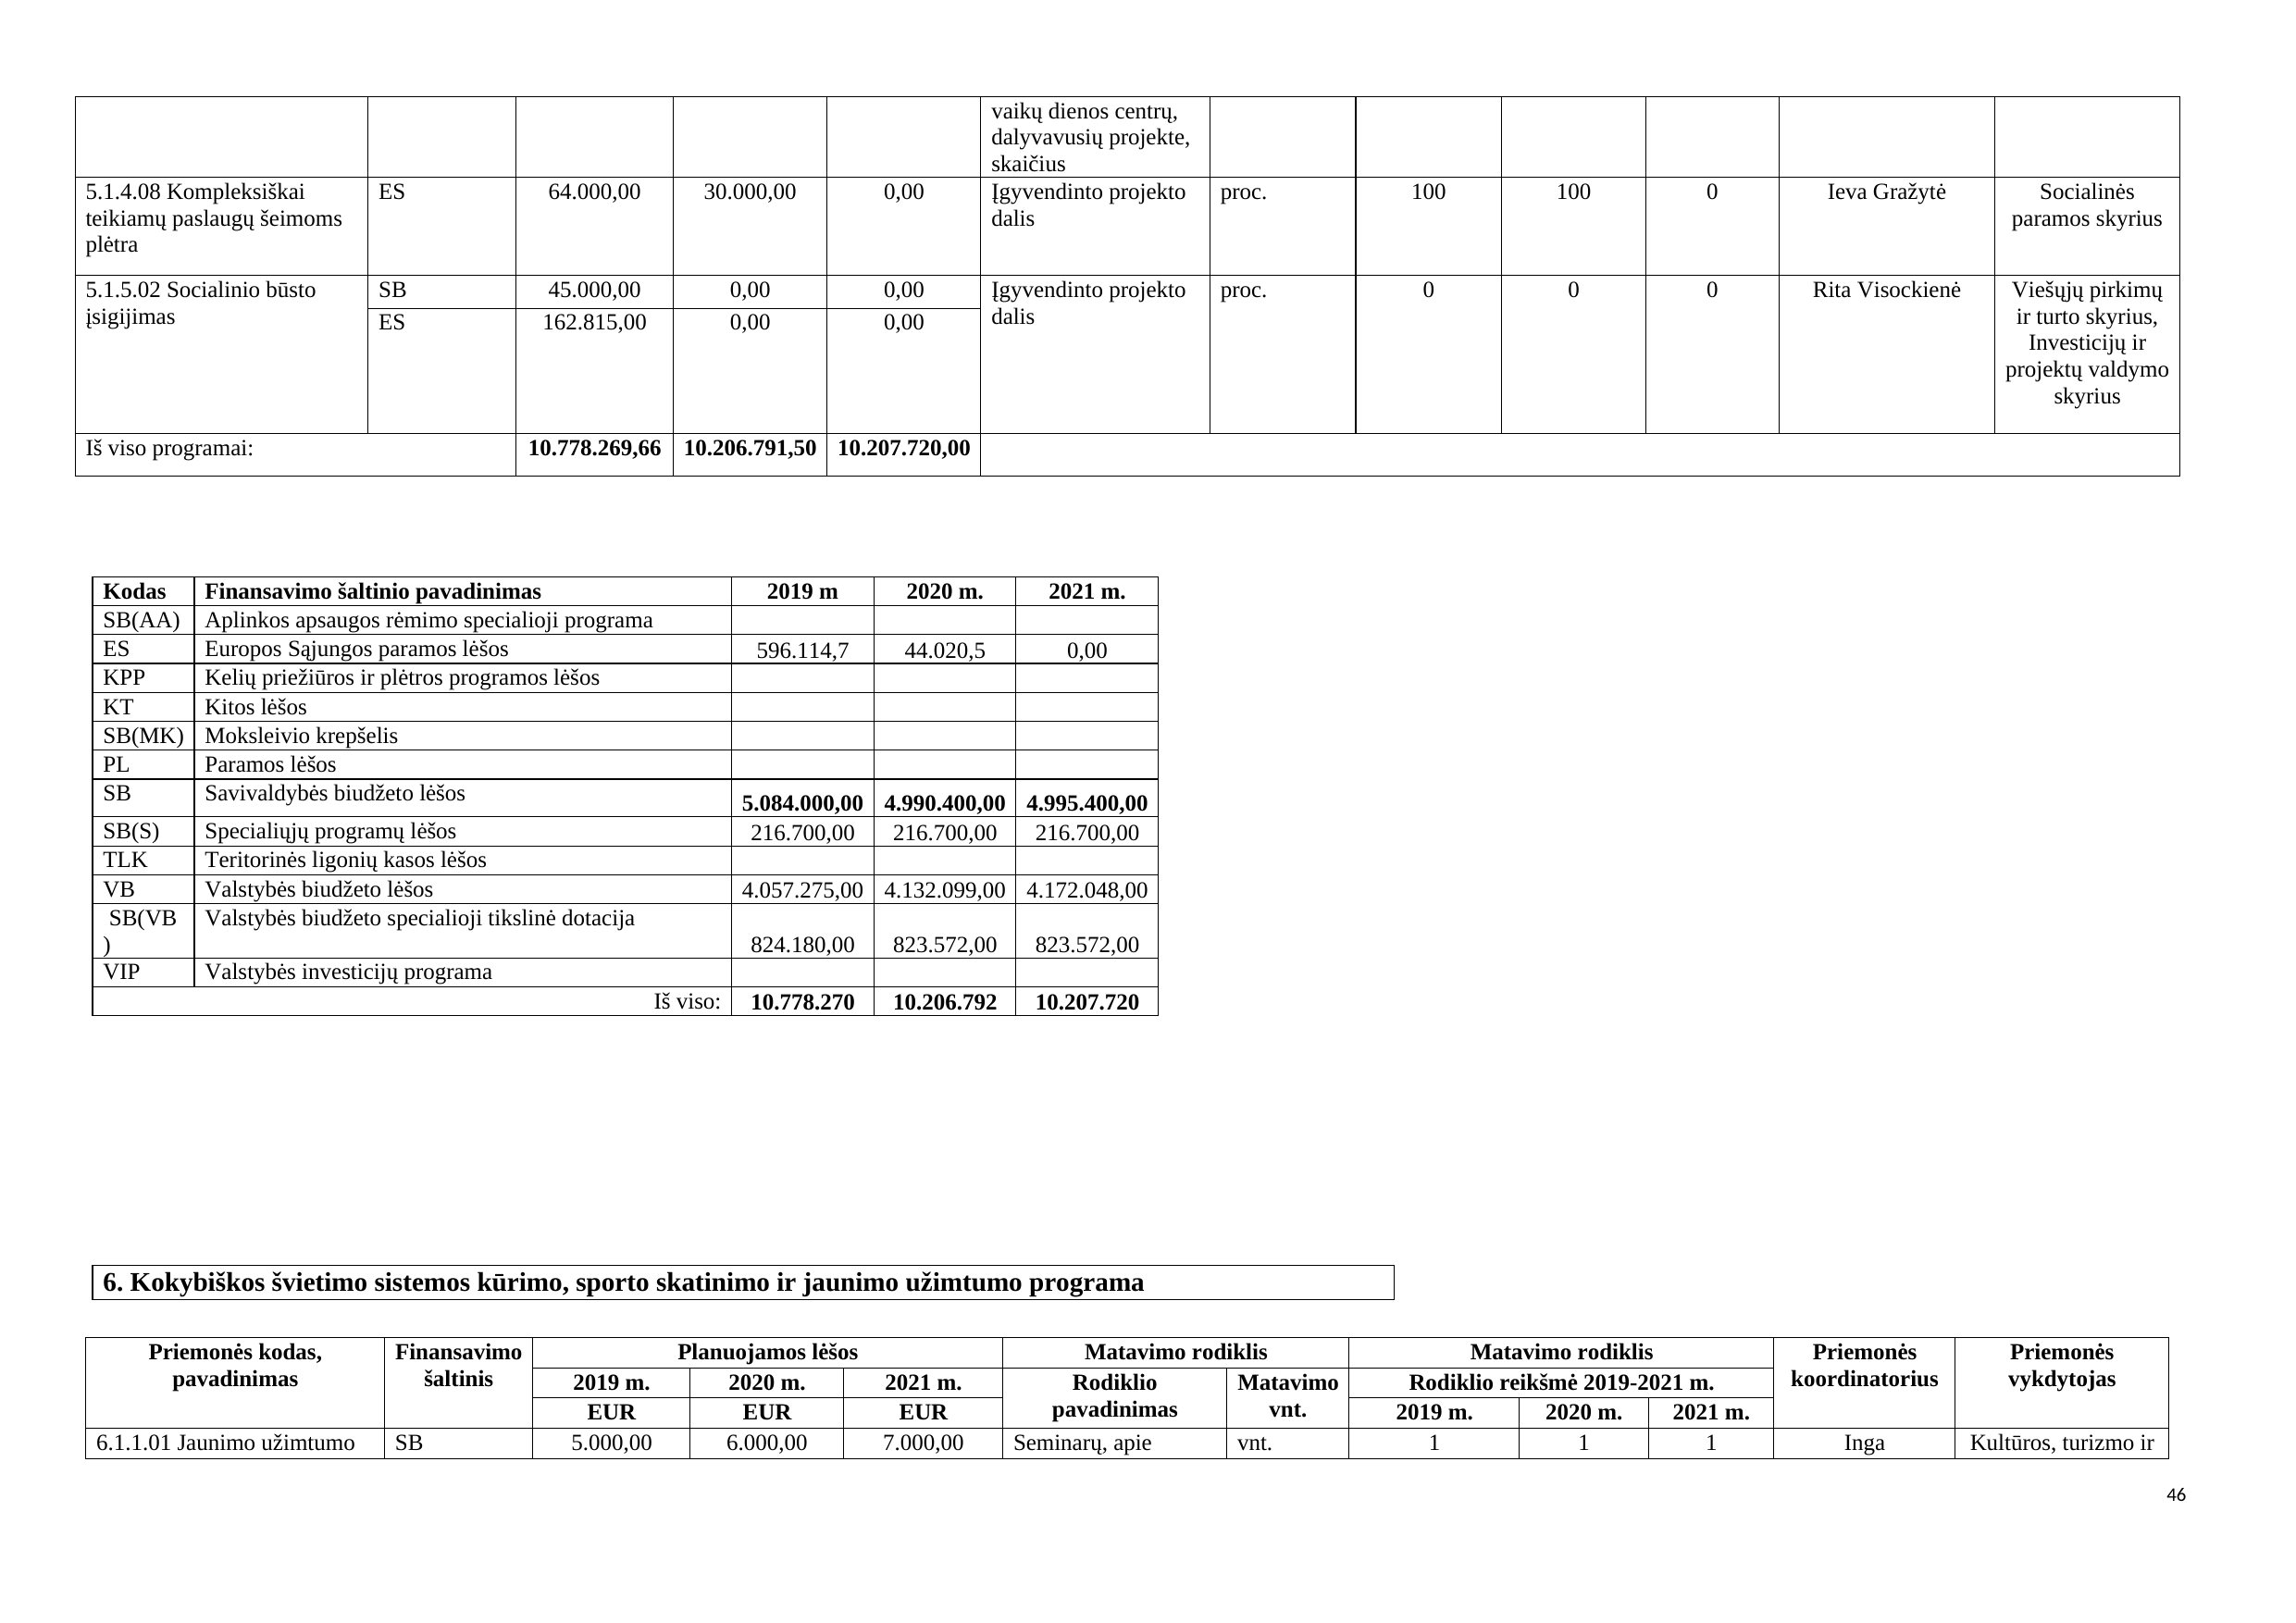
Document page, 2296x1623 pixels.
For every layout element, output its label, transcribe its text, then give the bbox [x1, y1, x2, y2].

table_cell [875, 664, 1015, 692]
table_cell Teritorinės ligonių kasos lėšos [195, 847, 731, 874]
table_cell 7.000,00 [844, 1429, 1002, 1458]
table_cell 100 [1502, 178, 1645, 275]
table_cell Kelių priežiūros ir plėtros programos lėšos [195, 664, 731, 692]
table_cell [875, 722, 1015, 750]
table_cell 10.207.720 [1016, 987, 1158, 1015]
table_cell 0,00 [674, 276, 826, 307]
table_cell [1780, 97, 1994, 177]
table_cell Rodiklio pavadinimas [1003, 1369, 1226, 1428]
table_cell Valstybės biudžeto specialioji tikslinė dotacija [195, 904, 731, 957]
table_cell SB(VB) [93, 904, 193, 957]
table_cell [875, 693, 1015, 721]
table_cell proc. [1210, 276, 1355, 433]
table_cell [76, 97, 367, 177]
table_cell 2021 m. [844, 1369, 1002, 1397]
table_cell 216.700,00 [875, 817, 1015, 845]
table_header Kodas [93, 577, 193, 605]
table_cell 4.995.400,00 [1016, 780, 1158, 816]
table_header Planuojamos lėšos [533, 1338, 1002, 1368]
table_cell Rodiklio reikšmė 2019-2021 m. [1349, 1369, 1773, 1397]
table_cell SB [368, 276, 515, 307]
table_cell 10.206.791,50 [674, 434, 826, 476]
table_header Priemonės vykdytojas [1955, 1338, 2168, 1428]
table_cell EUR [690, 1398, 843, 1428]
table_cell 5.000,00 [533, 1429, 689, 1458]
table_cell KT [93, 693, 193, 721]
table_header Priemonės kodas, pavadinimas [86, 1338, 384, 1428]
table_cell Aplinkos apsaugos rėmimo specialioji programa [195, 606, 731, 634]
table_cell 10.207.720,00 [827, 434, 980, 476]
table_cell Valstybės biudžeto lėšos [195, 875, 731, 903]
table_cell Iš viso: [93, 987, 731, 1015]
table_cell Viešųjų pirkimų ir turto skyrius, Investicijų ir projektų valdymo skyrius [1995, 276, 2179, 433]
table_cell Kultūros, turizmo ir [1955, 1429, 2168, 1458]
table_cell Europos Sąjungos paramos lėšos [195, 635, 731, 663]
table_cell 30.000,00 [674, 178, 826, 275]
table_cell VB [93, 875, 193, 903]
table_cell Paramos lėšos [195, 750, 731, 778]
table_cell 44.020,5 [875, 635, 1015, 663]
table_cell 0 [1502, 276, 1645, 433]
table_header Priemonės koordinatorius [1774, 1338, 1955, 1428]
table_cell 10.778.269,66 [516, 434, 673, 476]
table_cell 823.572,00 [1016, 904, 1158, 957]
table_cell [732, 847, 874, 874]
table_cell [1502, 97, 1645, 177]
table_cell 4.990.400,00 [875, 780, 1015, 816]
table_header 2019 m [732, 577, 874, 605]
table_cell Iš viso programai: [76, 434, 515, 476]
table_cell Specialiųjų programų lėšos [195, 817, 731, 845]
table_cell 596.114,7 [732, 635, 874, 663]
table_cell SB [93, 780, 193, 816]
table_cell Socialinės paramos skyrius [1995, 178, 2179, 275]
table_cell [827, 97, 980, 177]
table_cell SB(S) [93, 817, 193, 845]
table_cell 6.000,00 [690, 1429, 843, 1458]
table_cell Kitos lėšos [195, 693, 731, 721]
table_cell [516, 97, 673, 177]
table_cell Inga [1774, 1429, 1955, 1458]
table_cell [875, 606, 1015, 634]
table_header Finansavimo šaltinio pavadinimas [195, 577, 731, 605]
table_cell [1016, 693, 1158, 721]
table_cell [981, 434, 2179, 476]
table_cell Savivaldybės biudžeto lėšos [195, 780, 731, 816]
table_cell [875, 959, 1015, 986]
table_cell 216.700,00 [732, 817, 874, 845]
table_header 2021 m. [1016, 577, 1158, 605]
table_cell [732, 664, 874, 692]
table_cell 824.180,00 [732, 904, 874, 957]
table_cell 162.815,00 [516, 309, 673, 433]
table_cell 2020 m. [690, 1369, 843, 1397]
table_cell 0,00 [827, 309, 980, 433]
table_cell TLK [93, 847, 193, 874]
table_cell [1016, 722, 1158, 750]
table_cell [732, 606, 874, 634]
table_cell [1016, 750, 1158, 778]
table_cell Įgyvendinto projekto dalis [981, 178, 1210, 275]
table_cell SB(AA) [93, 606, 193, 634]
table_cell [1210, 97, 1355, 177]
table_cell 5.1.5.02 Socialinio būsto įsigijimas [76, 276, 367, 433]
table_cell 2019 m. [1349, 1398, 1519, 1428]
table_cell Ieva Gražytė [1780, 178, 1994, 275]
table_cell SB(MK) [93, 722, 193, 750]
table_cell vaikų dienos centrų, dalyvavusių projekte, skaičius [981, 97, 1210, 177]
table_cell [1016, 606, 1158, 634]
table_cell Įgyvendinto projekto dalis [981, 276, 1210, 433]
table_cell 2021 m. [1649, 1398, 1773, 1428]
table_cell 0,00 [827, 178, 980, 275]
table_cell 64.000,00 [516, 178, 673, 275]
table_cell 6.1.1.01 Jaunimo užimtumo [86, 1429, 384, 1458]
table_cell 216.700,00 [1016, 817, 1158, 845]
table_cell 45.000,00 [516, 276, 673, 307]
table_cell 2020 m. [1520, 1398, 1648, 1428]
table_cell 0,00 [1016, 635, 1158, 663]
table_cell [1016, 959, 1158, 986]
table_cell ES [368, 178, 515, 275]
table_cell 823.572,00 [875, 904, 1015, 957]
table_cell Moksleivio krepšelis [195, 722, 731, 750]
table_cell VIP [93, 959, 193, 986]
table_cell [875, 847, 1015, 874]
table_cell [732, 959, 874, 986]
table_header Finansavimo šaltinis [385, 1338, 532, 1428]
table_cell [875, 750, 1015, 778]
table_cell 4.057.275,00 [732, 875, 874, 903]
table_cell 0 [1646, 276, 1779, 433]
table_cell 4.172.048,00 [1016, 875, 1158, 903]
table_cell Seminarų, apie [1003, 1429, 1226, 1458]
table_cell SB [385, 1429, 532, 1458]
table_cell 10.778.270 [732, 987, 874, 1015]
table_cell [368, 97, 515, 177]
table_cell [732, 722, 874, 750]
table_cell 0,00 [827, 276, 980, 307]
table_header Matavimo rodiklis [1003, 1338, 1348, 1368]
table_cell 100 [1357, 178, 1501, 275]
table_cell EUR [844, 1398, 1002, 1428]
table_cell Valstybės investicijų programa [195, 959, 731, 986]
table_cell [1016, 664, 1158, 692]
table_cell 5.1.4.08 Kompleksiškai teikiamų paslaugų šeimoms plėtra [76, 178, 367, 275]
table_cell [674, 97, 826, 177]
table_cell ES [368, 309, 515, 433]
table_header 2020 m. [875, 577, 1015, 605]
table_cell 4.132.099,00 [875, 875, 1015, 903]
table_header 6. Kokybiškos švietimo sistemos kūrimo, sporto skatinimo ir jaunimo užimtumo programa [93, 1266, 1394, 1299]
table_cell [1357, 97, 1501, 177]
table_cell [732, 693, 874, 721]
table_cell [1016, 847, 1158, 874]
table_cell 0 [1646, 178, 1779, 275]
table_cell 0,00 [674, 309, 826, 433]
table_cell [1995, 97, 2179, 177]
table_cell 0 [1357, 276, 1501, 433]
table_cell vnt. [1227, 1429, 1348, 1458]
table_header Matavimo rodiklis [1349, 1338, 1773, 1368]
table_cell 5.084.000,00 [732, 780, 874, 816]
table_cell 2019 m. [533, 1369, 689, 1397]
table_cell [1646, 97, 1779, 177]
table_cell Matavimo vnt. [1227, 1369, 1348, 1428]
table_cell 1 [1349, 1429, 1519, 1458]
table_cell Rita Visockienė [1780, 276, 1994, 433]
table_cell 10.206.792 [875, 987, 1015, 1015]
table_cell 1 [1649, 1429, 1773, 1458]
table_cell KPP [93, 664, 193, 692]
table_cell ES [93, 635, 193, 663]
table_cell 1 [1520, 1429, 1648, 1458]
table_cell proc. [1210, 178, 1355, 275]
table_cell EUR [533, 1398, 689, 1428]
table_cell [732, 750, 874, 778]
table_cell PL [93, 750, 193, 778]
